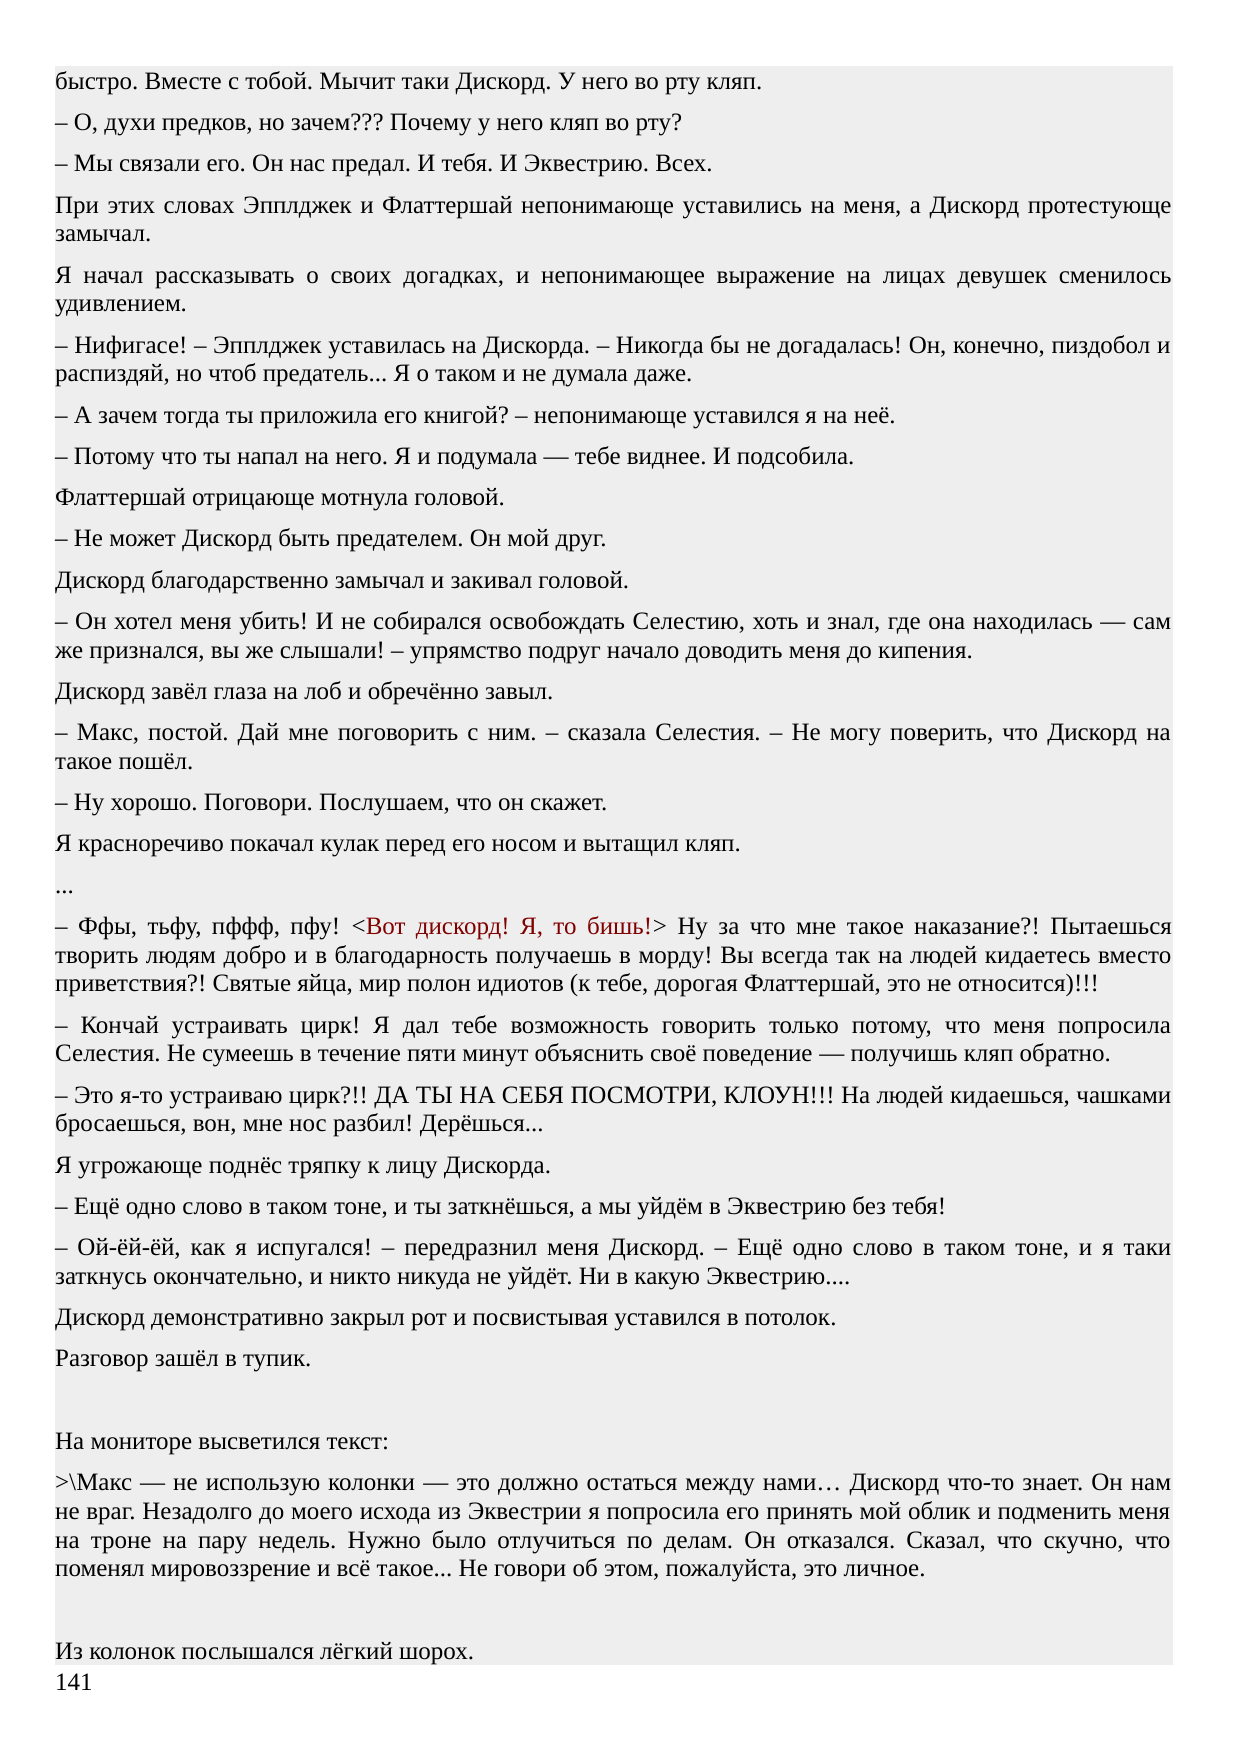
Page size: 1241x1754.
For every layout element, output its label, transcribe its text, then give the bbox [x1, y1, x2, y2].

text – Потому что ты напал на него. Я и подумала — тебе виднее. И подсобила. [55, 441, 1173, 470]
text Дискорд благодарственно замычал и закивал головой. [55, 565, 1173, 593]
text Я угрожающе поднёс тряпку к лицу Дискорда. [55, 1150, 1173, 1178]
text Дискорд завёл глаза на лоб и обречённо завыл. [55, 676, 1173, 705]
text – Ну хорошо. Поговори. Послушаем, что он скажет. [55, 787, 1173, 816]
text – Это я-то устраиваю цирк?!! ДА ТЫ НА СЕБЯ ПОСМОТРИ, КЛОУН!!! На людей кидаешься, чашками бросаешься, вон, мне нос разбил! Дерёшься... [55, 1080, 1173, 1137]
text – Ой-ёй-ёй, как я испугался! – передразнил меня Дискорд. – Ещё одно слово в таком тоне, и я таки заткнусь окончательно, и никто никуда не уйдёт. Ни в какую Эквестрию.... [55, 1232, 1173, 1290]
text – О, духи предков, но зачем??? Почему у него кляп во рту? [55, 107, 1173, 136]
text – Кончай устраивать цирк! Я дал тебе возможность говорить только потому, что меня попросила Селестия. Не сумеешь в течение пяти минут объяснить своё поведение — получишь кляп обратно. [55, 1010, 1173, 1067]
text ... [55, 870, 1173, 898]
text – Мы связали его. Он нас предал. И тебя. И Эквестрию. Всех. [55, 148, 1173, 177]
text При этих словах Эпплджек и Флаттершай непонимающе уставились на меня, а Дискорд протестующе замычал. [55, 190, 1173, 247]
text – Нифигасе! – Эпплджек уставилась на Дискорда. – Никогда бы не догадалась! Он, конечно, пиздобол и распиздяй, но чтоб предатель... Я о таком и не думала даже. [55, 330, 1173, 387]
text >\Макс — не использую колонки — это должно остаться между нами… Дискорд что-то знает. Он нам не враг. Незадолго до моего исхода из Эквестрии я попросила его принять мой облик и подменить меня на троне на пару недель. Нужно было отлучиться по делам. Он отказался. Сказал, что скучно, что поменял мировоззрение и всё такое... Не говори об этом, пожалуйста, это личное. [55, 1467, 1173, 1582]
text Я начал рассказывать о своих догадках, и непонимающее выражение на лицах девушек сменилось удивлением. [55, 260, 1173, 317]
text На мониторе высветился текст: [55, 1426, 1173, 1455]
text Разговор зашёл в тупик. [55, 1343, 1173, 1372]
text Флаттершай отрицающе мотнула головой. [55, 482, 1173, 511]
text Я красноречиво покачал кулак перед его носом и вытащил кляп. [55, 828, 1173, 857]
text – Ффы, тьфу, пффф, пфу! <Вот дискорд! Я, то бишь!> Ну за что мне такое наказание?! Пытаешься творить людям добро и в благодарность получаешь в морду! Вы всегда так на людей кидаетесь вместо приветствия?! Святые яйца, мир полон идиотов (к тебе, дорогая Флаттершай, это не относится)!!! [55, 911, 1173, 997]
text – Макс, постой. Дай мне поговорить с ним. – сказала Селестия. – Не могу поверить, что Дискорд на такое пошёл. [55, 717, 1173, 775]
text быстро. Вместе с тобой. Мычит таки Дискорд. У него во рту кляп. [55, 66, 1173, 95]
text Дискорд демонстративно закрыл рот и посвистывая уставился в потолок. [55, 1302, 1173, 1331]
text – Не может Дискорд быть предателем. Он мой друг. [55, 523, 1173, 552]
text – Он хотел меня убить! И не собирался освобождать Селестию, хоть и знал, где она находилась — сам же признался, вы же слышали! – упрямство подруг начало доводить меня до кипения. [55, 606, 1173, 663]
text – А зачем тогда ты приложила его книгой? – непонимающе уставился я на неё. [55, 400, 1173, 428]
text – Ещё одно слово в таком тоне, и ты заткнёшься, а мы уйдём в Эквестрию без тебя! [55, 1191, 1173, 1220]
text Из колонок послышался лёгкий шорох. [55, 1636, 1173, 1665]
